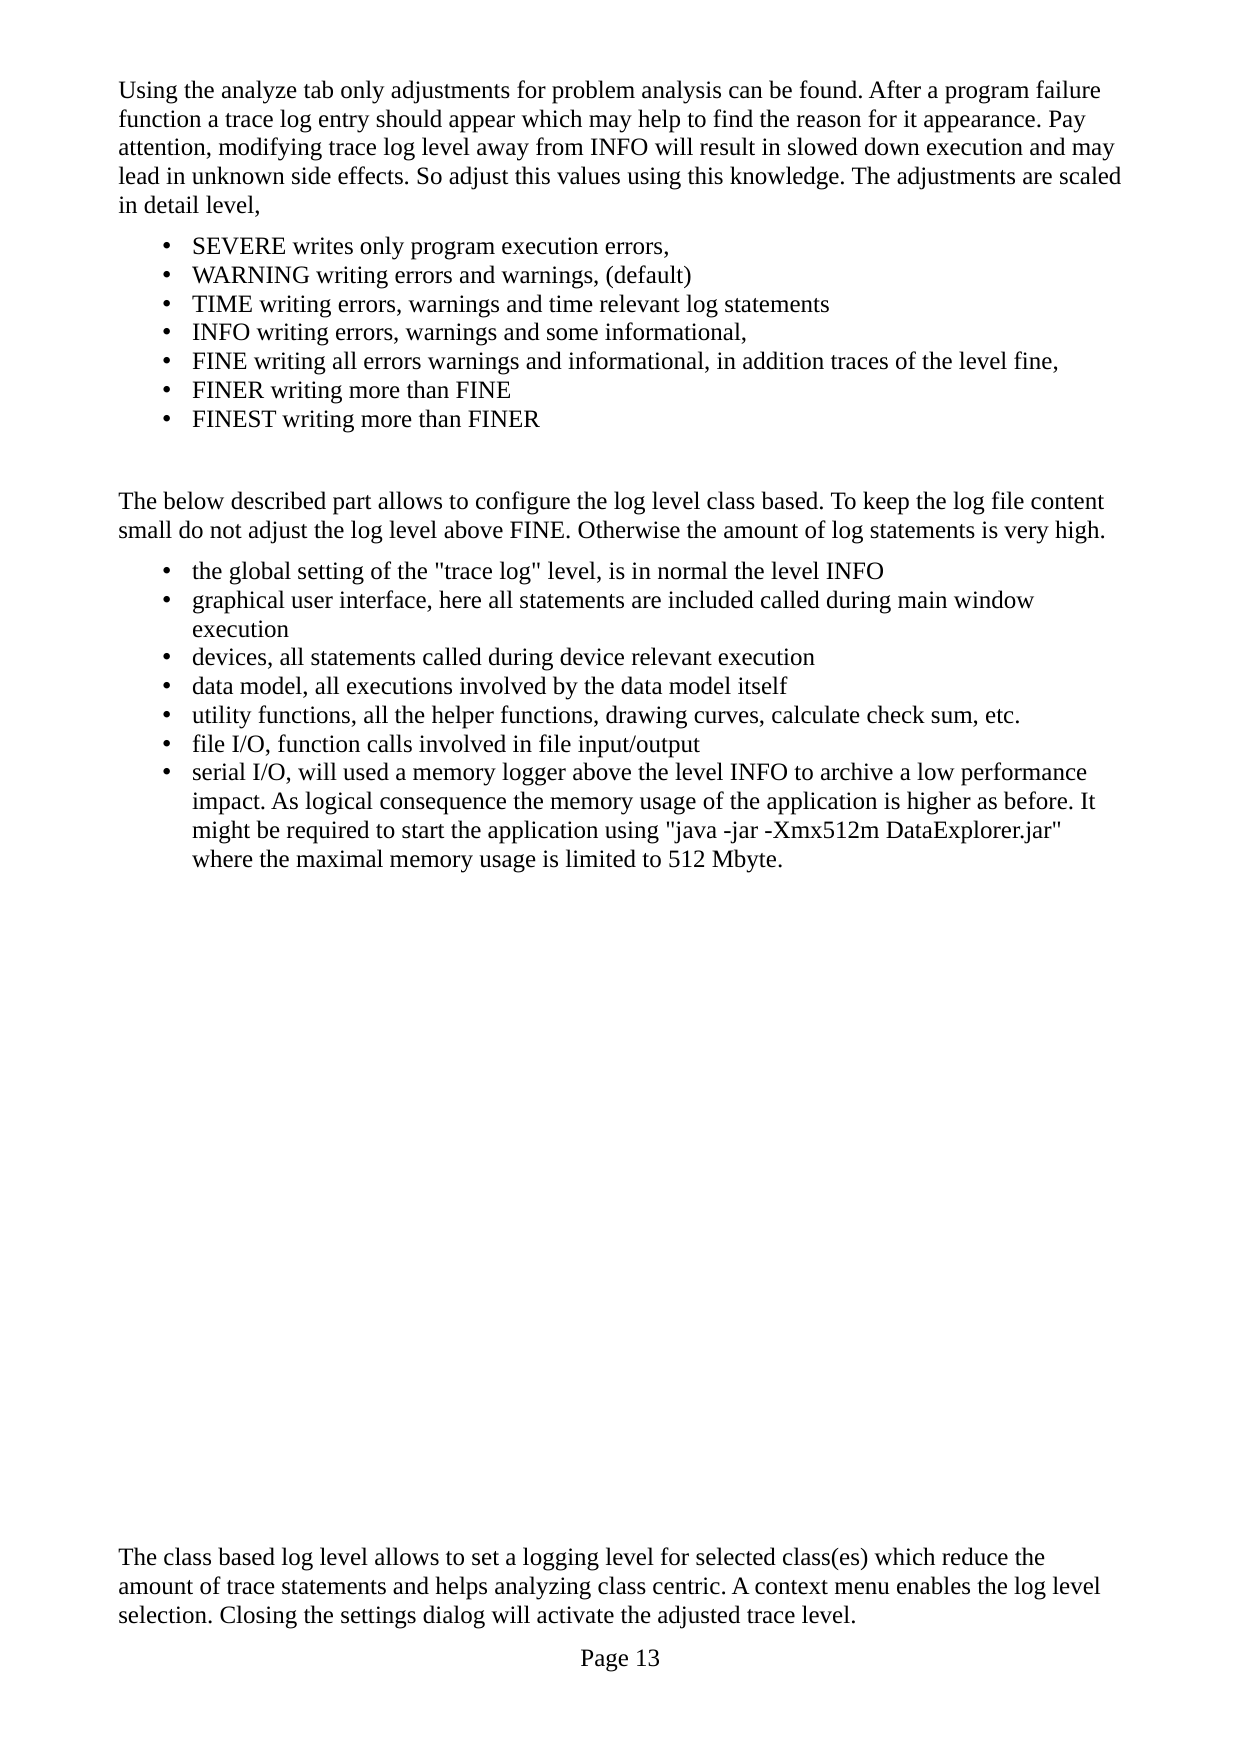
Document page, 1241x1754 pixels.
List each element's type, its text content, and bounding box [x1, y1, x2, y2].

list data model, all executions involved by the data model itself [162, 671, 1122, 700]
list utility functions, all the helper functions, drawing curves, calculate check sum, etc. [162, 700, 1122, 729]
list INFO writing errors, warnings and some informational, [162, 317, 1122, 346]
list serial I/O, will used a memory logger above the level INFO to archive a low performance impact. As logical consequence the memory usage of the application is higher as before. It might be required to start the application using "java -jar -Xmx512m DataExplorer.jar" where the maximal memory usage is limited to 512 Mbyte. [162, 757, 1122, 872]
list FINEST writing more than FINER [162, 404, 1122, 432]
list graphical user interface, here all statements are included called during main window execution [162, 585, 1122, 642]
text The below described part allows to configure the log level class based. To keep the log file content small do not adjust the log level above FINE. Otherwise the amount of log statements is very high. [118, 486, 1122, 544]
list TIME writing errors, warnings and time relevant log statements [162, 289, 1122, 317]
list FINER writing more than FINE [162, 375, 1122, 404]
list WARNING writing errors and warnings, (default) [162, 260, 1122, 289]
list FINE writing all errors warnings and informational, in addition traces of the level fine, [162, 346, 1122, 375]
list file I/O, function calls involved in file input/output [162, 729, 1122, 757]
text The class based log level allows to set a logging level for selected class(es) which reduce the amount of trace statements and helps analyzing class centric. A context menu enables the log level selection. Closing the settings dialog will activate the adjusted trace level. [118, 1542, 1122, 1629]
text Using the analyze tab only adjustments for problem analysis can be found. After a program failure function a trace log entry should appear which may help to find the reason for it appearance. Pay attention, modifying trace log level away from INFO will result in slowed down execution and may lead in unknown side effects. So adjust this values using this knowledge. The adjustments are scaled in detail level, [118, 75, 1122, 219]
list SEVERE writes only program execution errors, [162, 231, 1122, 260]
list devices, all statements called during device relevant execution [162, 642, 1122, 671]
list the global setting of the "trace log" level, is in normal the level INFO [162, 556, 1122, 585]
